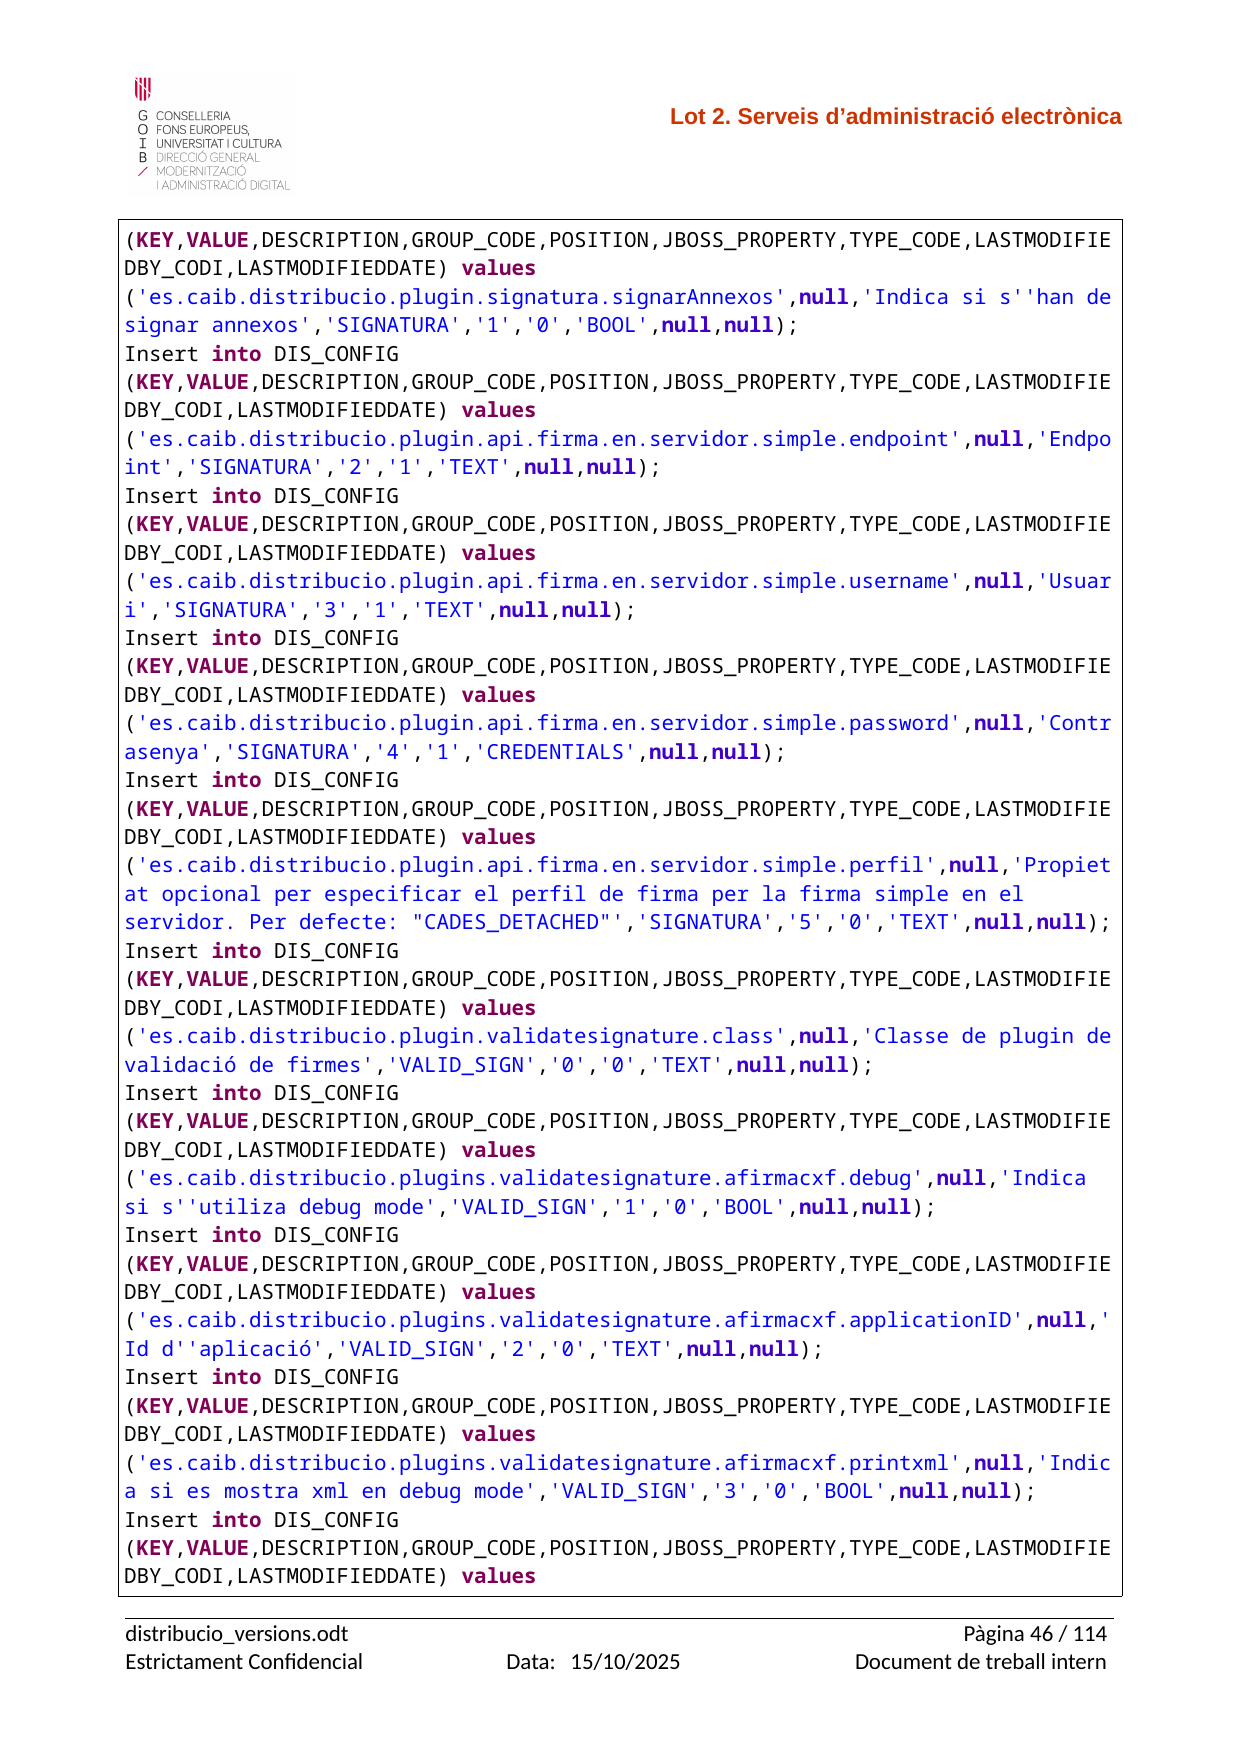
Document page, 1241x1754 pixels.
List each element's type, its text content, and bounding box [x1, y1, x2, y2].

table_header (KEY,VALUE,DESCRIPTION,GROUP_CODE,POSITION,JBOSS_PROPERTY,TYPE_CODE,LASTMODIFIEDBY_CODI,LASTMODIFIEDDATE) values ('es.caib.distribucio.plugin.signatura.signarAnnexos',null,'Indica si s''han de signar annexos','SIGNATURA','1','0','BOOL',null,null); Insert into DIS_CONFIG (KEY,VALUE,DESCRIPTION,GROUP_CODE,POSITION,JBOSS_PROPERTY,TYPE_CODE,LASTMODIFIEDBY_CODI,LASTMODIFIEDDATE) values ('es.caib.distribucio.plugin.api.firma.en.servidor.simple.endpoint',null,'Endpoint','SIGNATURA','2','1','TEXT',null,null); Insert into DIS_CONFIG (KEY,VALUE,DESCRIPTION,GROUP_CODE,POSITION,JBOSS_PROPERTY,TYPE_CODE,LASTMODIFIEDBY_CODI,LASTMODIFIEDDATE) values ('es.caib.distribucio.plugin.api.firma.en.servidor.simple.username',null,'Usuari','SIGNATURA','3','1','TEXT',null,null); Insert into DIS_CONFIG (KEY,VALUE,DESCRIPTION,GROUP_CODE,POSITION,JBOSS_PROPERTY,TYPE_CODE,LASTMODIFIEDBY_CODI,LASTMODIFIEDDATE) values ('es.caib.distribucio.plugin.api.firma.en.servidor.simple.password',null,'Contrasenya','SIGNATURA','4','1','CREDENTIALS',null,null); Insert into DIS_CONFIG (KEY,VALUE,DESCRIPTION,GROUP_CODE,POSITION,JBOSS_PROPERTY,TYPE_CODE,LASTMODIFIEDBY_CODI,LASTMODIFIEDDATE) values ('es.caib.distribucio.plugin.api.firma.en.servidor.simple.perfil',null,'Propietat opcional per especificar el perfil de firma per la firma simple en el servidor. Per defecte: "CADES_DETACHED"','SIGNATURA','5','0','TEXT',null,null); Insert into DIS_CONFIG (KEY,VALUE,DESCRIPTION,GROUP_CODE,POSITION,JBOSS_PROPERTY,TYPE_CODE,LASTMODIFIEDBY_CODI,LASTMODIFIEDDATE) values ('es.caib.distribucio.plugin.validatesignature.class',null,'Classe de plugin de validació de firmes','VALID_SIGN','0','0','TEXT',null,null); Insert into DIS_CONFIG (KEY,VALUE,DESCRIPTION,GROUP_CODE,POSITION,JBOSS_PROPERTY,TYPE_CODE,LASTMODIFIEDBY_CODI,LASTMODIFIEDDATE) values ('es.caib.distribucio.plugins.validatesignature.afirmacxf.debug',null,'Indica si s''utiliza debug mode','VALID_SIGN','1','0','BOOL',null,null); Insert into DIS_CONFIG (KEY,VALUE,DESCRIPTION,GROUP_CODE,POSITION,JBOSS_PROPERTY,TYPE_CODE,LASTMODIFIEDBY_CODI,LASTMODIFIEDDATE) values ('es.caib.distribucio.plugins.validatesignature.afirmacxf.applicationID',null,'Id d''aplicació','VALID_SIGN','2','0','TEXT',null,null); Insert into DIS_CONFIG (KEY,VALUE,DESCRIPTION,GROUP_CODE,POSITION,JBOSS_PROPERTY,TYPE_CODE,LASTMODIFIEDBY_CODI,LASTMODIFIEDDATE) values ('es.caib.distribucio.plugins.validatesignature.afirmacxf.printxml',null,'Indica si es mostra xml en debug mode','VALID_SIGN','3','0','BOOL',null,null); Insert into DIS_CONFIG (KEY,VALUE,DESCRIPTION,GROUP_CODE,POSITION,JBOSS_PROPERTY,TYPE_CODE,LASTMODIFIEDBY_CODI,LASTMODIFIEDDATE) values [119, 220, 1122, 1596]
picture [126, 70, 299, 197]
